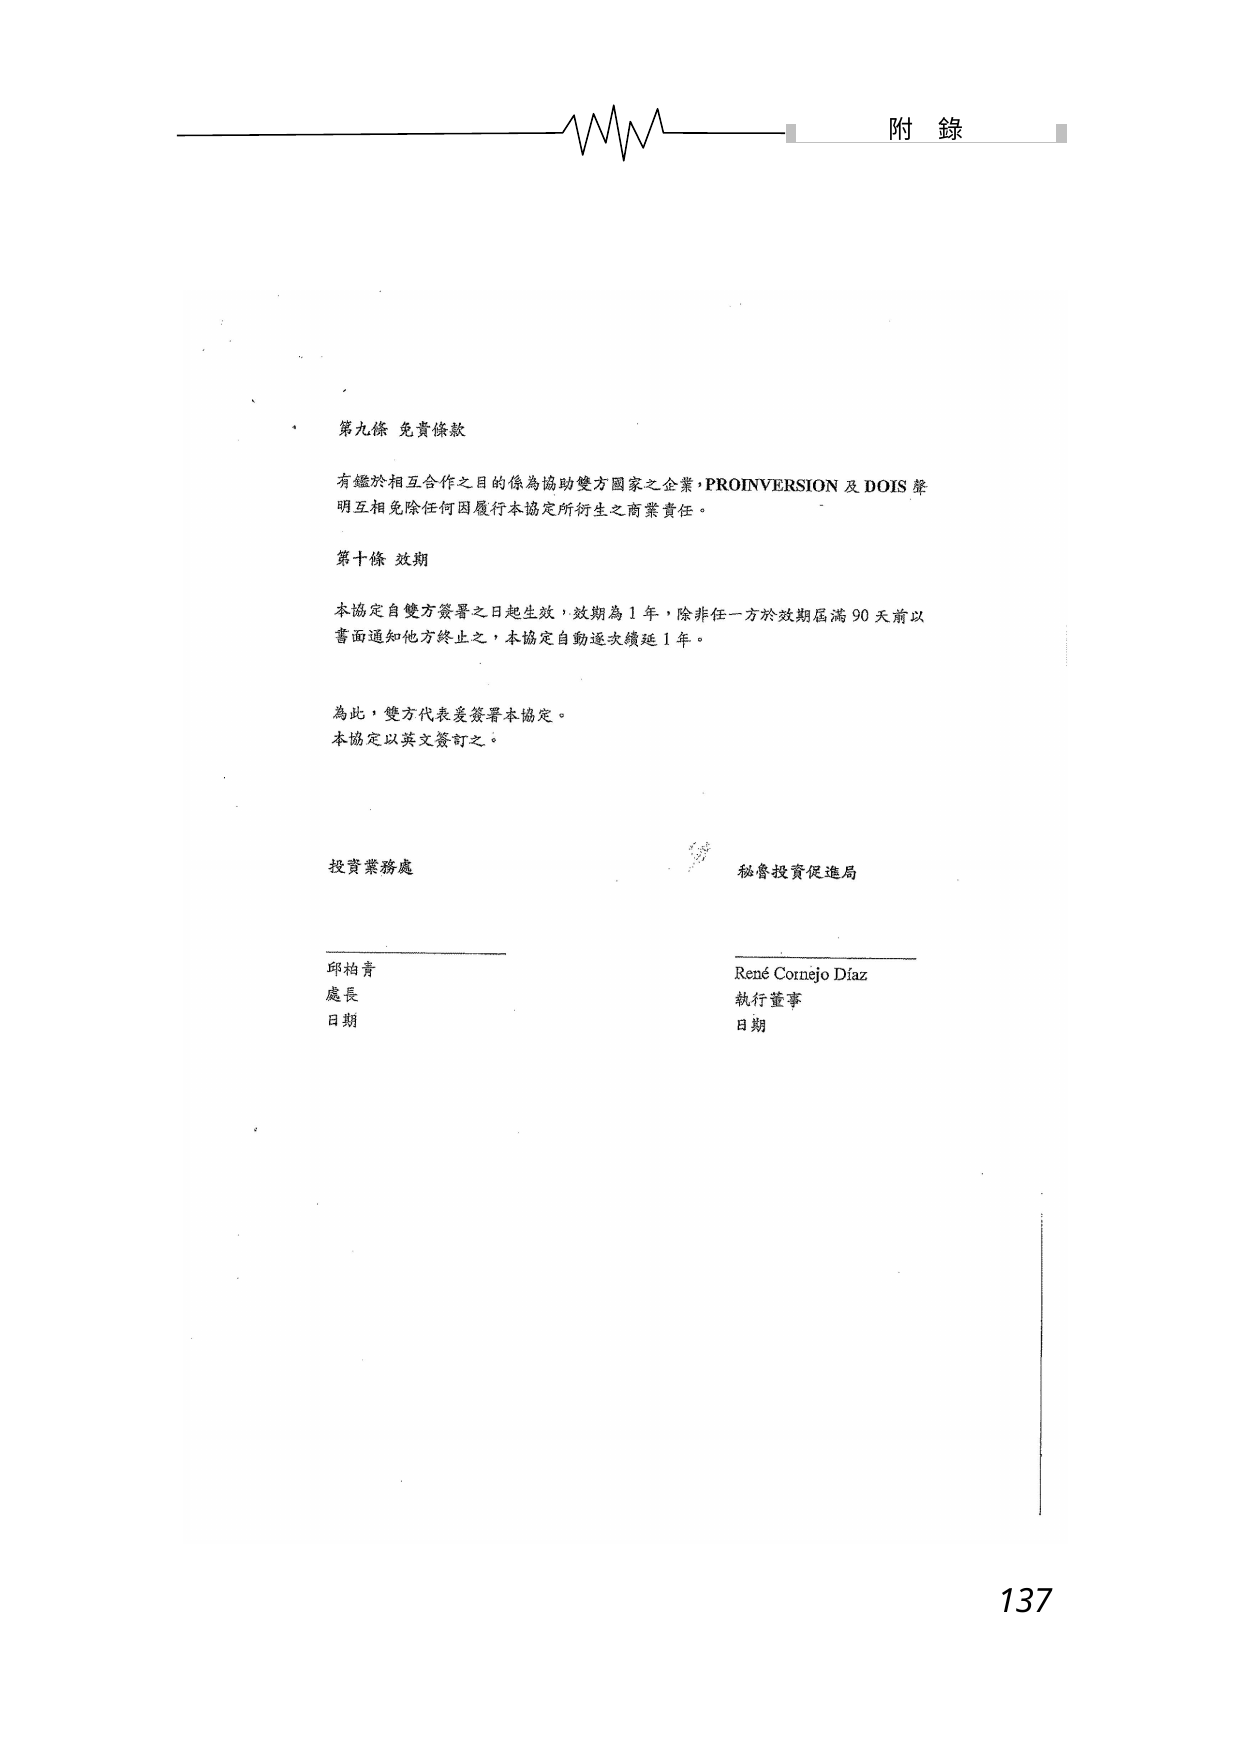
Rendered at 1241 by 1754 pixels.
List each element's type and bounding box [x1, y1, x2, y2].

picture [182, 290, 1069, 1544]
